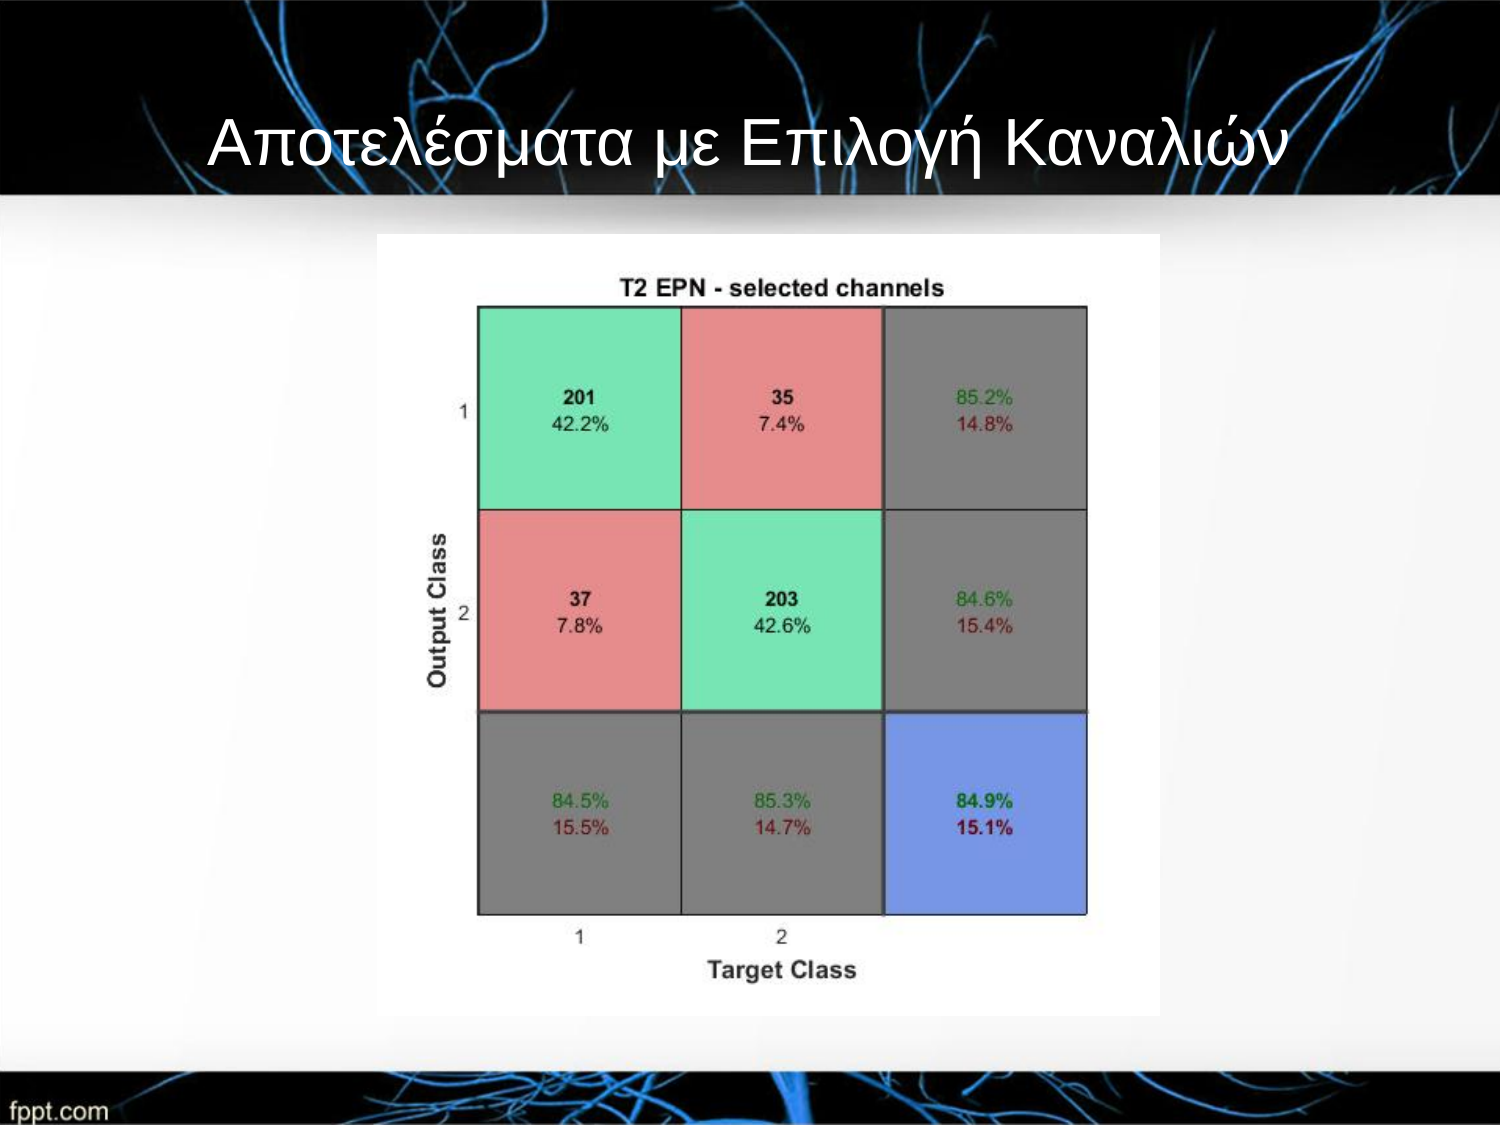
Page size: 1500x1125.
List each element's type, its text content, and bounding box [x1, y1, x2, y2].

picture [0, 0, 1500, 1125]
title Αποτελέσματα με Επιλογή Καναλιών [75, 45, 1425, 233]
